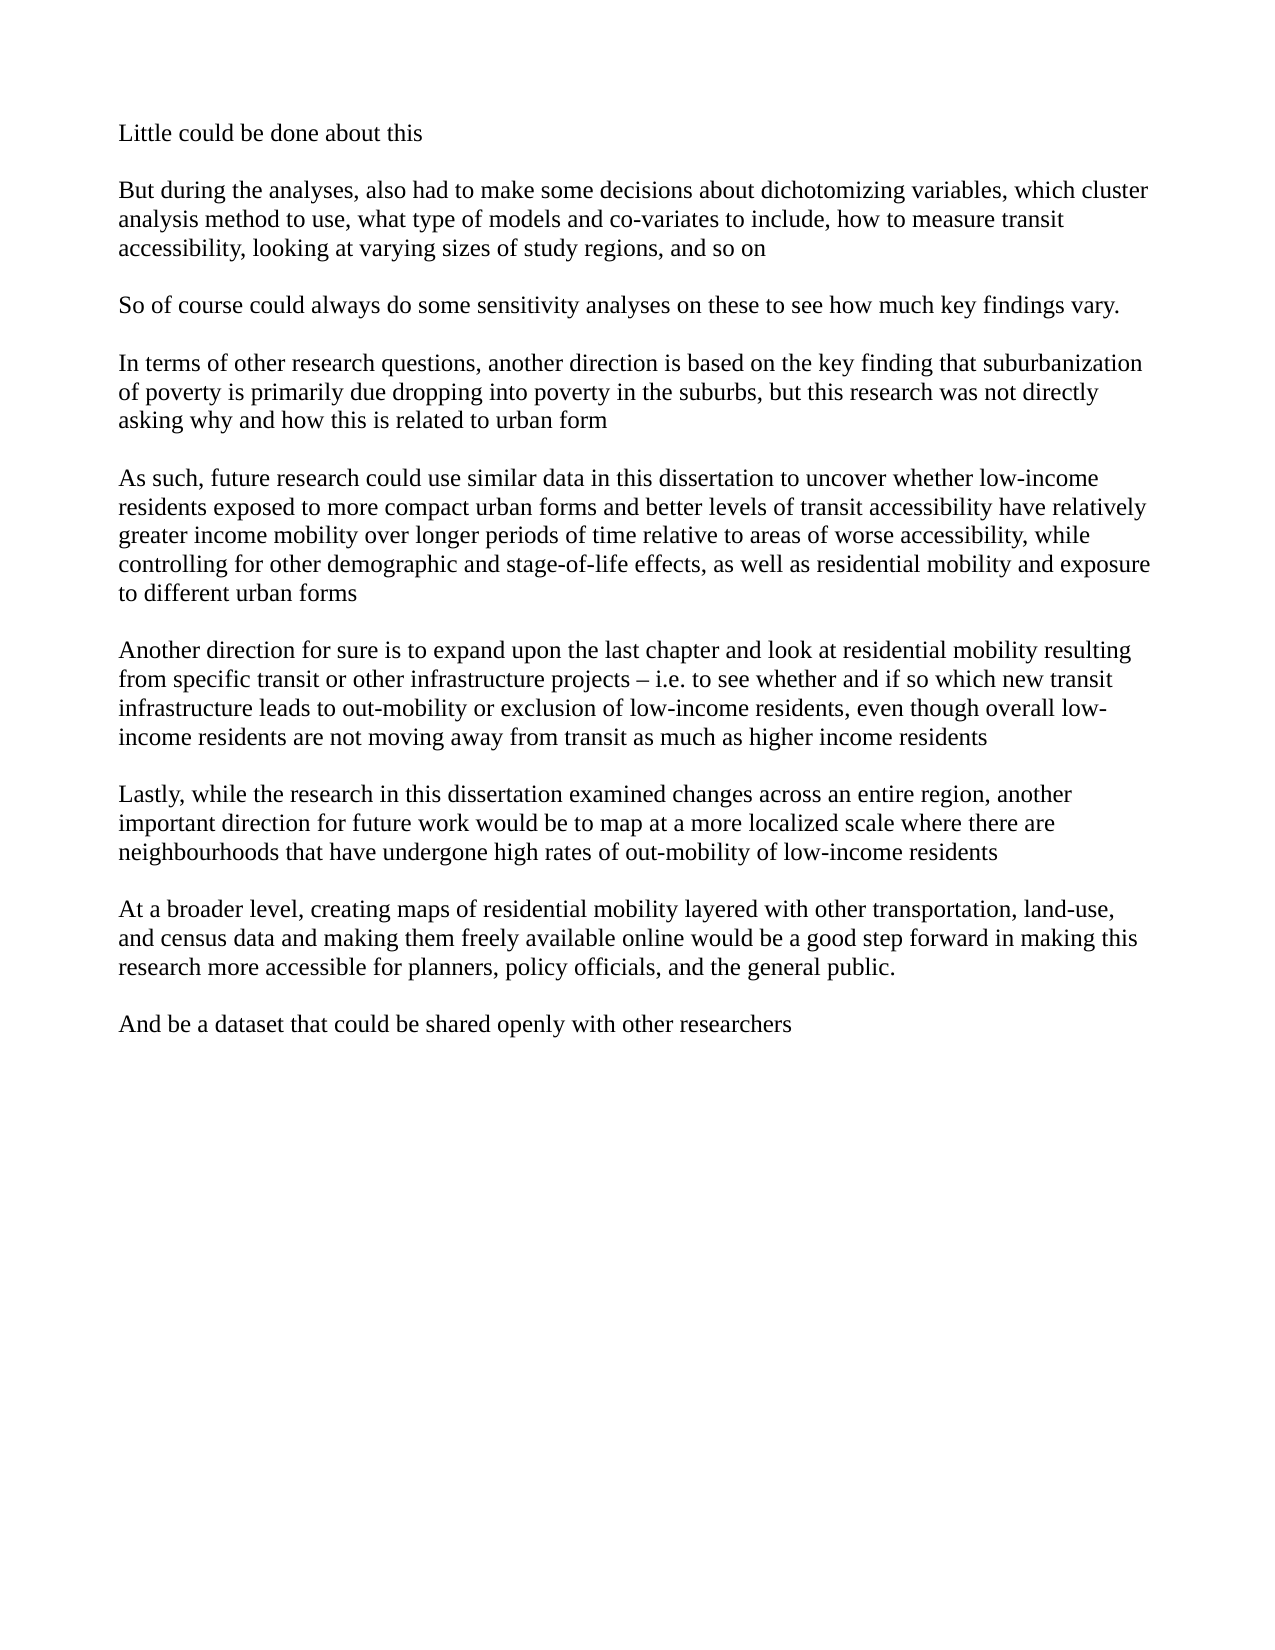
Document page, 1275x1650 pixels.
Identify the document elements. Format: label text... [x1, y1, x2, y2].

text And be a dataset that could be shared openly with other researchers [118, 1009, 1157, 1038]
text But during the analyses, also had to make some decisions about dichotomizing variables, which cluster analysis method to use, what type of models and co-variates to include, how to measure transit accessibility, looking at varying sizes of study regions, and so on [118, 176, 1157, 262]
text At a broader level, creating maps of residential mobility layered with other transportation, land-use, and census data and making them freely available online would be a good step forward in making this research more accessible for planners, policy officials, and the general public. [118, 894, 1157, 981]
text to different urban forms [118, 578, 1157, 607]
text Lastly, while the research in this dissertation examined changes across an entire region, another important direction for future work would be to map at a more localized scale where there are neighbourhoods that have undergone high rates of out-mobility of low-income residents [118, 779, 1157, 866]
text Little could be done about this [118, 118, 1157, 147]
text So of course could always do some sensitivity analyses on these to see how much key findings vary. [118, 291, 1157, 319]
text As such, future research could use similar data in this dissertation to uncover whether low-income residents exposed to more compact urban forms and better levels of transit accessibility have relatively greater income mobility over longer periods of time relative to areas of worse accessibility, while controlling for other demographic and stage-of-life effects, as well as residential mobility and exposure [118, 463, 1157, 578]
text In terms of other research questions, another direction is based on the key finding that suburbanization of poverty is primarily due dropping into poverty in the suburbs, but this research was not directly asking why and how this is related to urban form [118, 348, 1157, 434]
text Another direction for sure is to expand upon the last chapter and look at residential mobility resulting from specific transit or other infrastructure projects – i.e. to see whether and if so which new transit infrastructure leads to out-mobility or exclusion of low-income residents, even though overall low-income residents are not moving away from transit as much as higher income residents [118, 636, 1157, 751]
